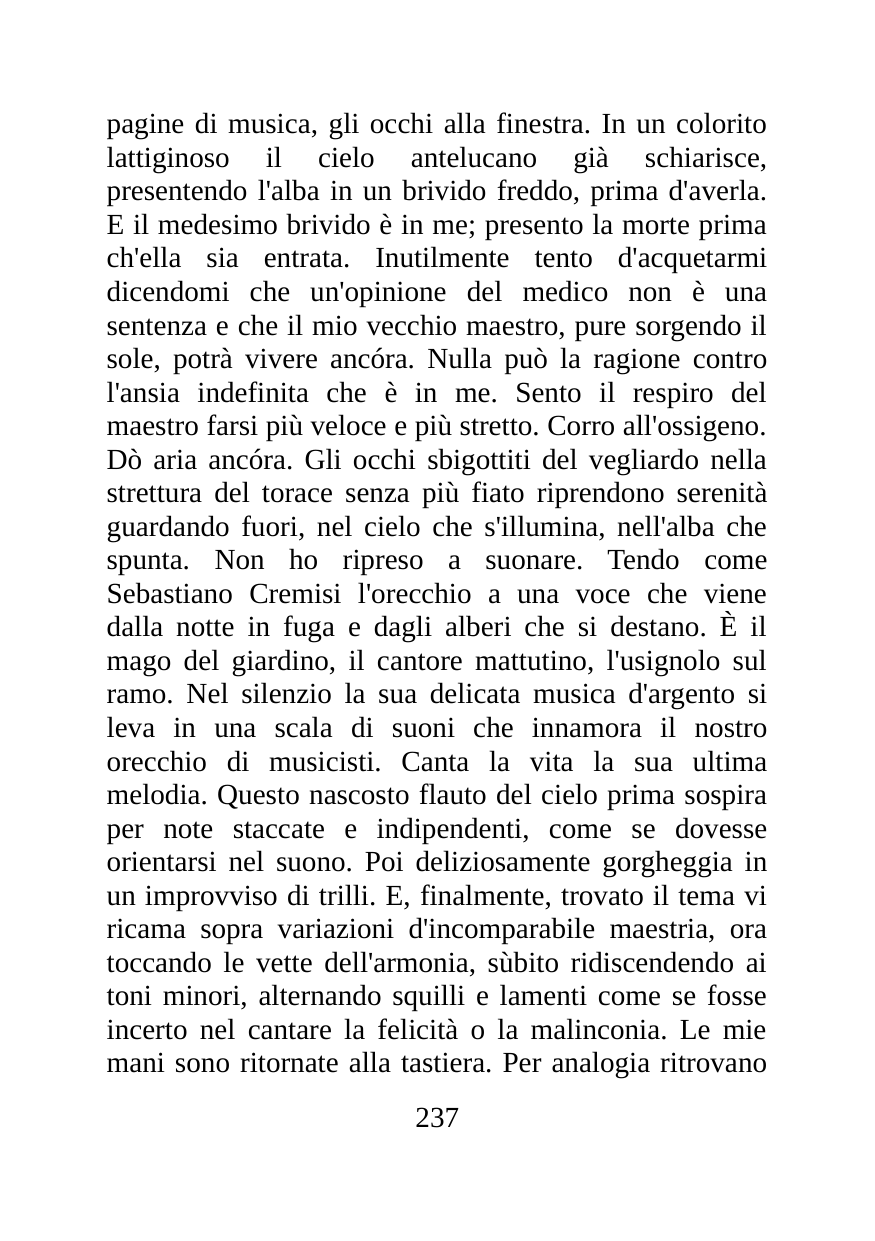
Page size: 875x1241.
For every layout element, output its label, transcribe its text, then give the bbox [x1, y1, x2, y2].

text pagine di musica, gli occhi alla finestra. In un colorito lattiginoso il cielo antelucano già schiarisce, presentendo l'alba in un brivido freddo, prima d'averla. E il medesimo brivido è in me; presento la morte prima ch'ella sia entrata. Inutilmente tento d'acquetarmi dicendomi che un'opinione del medico non è una sentenza e che il mio vecchio maestro, pure sorgendo il sole, potrà vivere ancóra. Nulla può la ragione contro l'ansia indefinita che è in me. Sento il respiro del maestro farsi più veloce e più stretto. Corro all'ossigeno. Dò aria ancóra. Gli occhi sbigottiti del vegliardo nella strettura del torace senza più fiato riprendono serenità guardando fuori, nel cielo che s'illumina, nell'alba che spunta. Non ho ripreso a suonare. Tendo come Sebastiano Cremisi l'orecchio a una voce che viene dalla notte in fuga e dagli alberi che si destano. È il mago del giardino, il cantore mattutino, l'usignolo sul ramo. Nel silenzio la sua delicata musica d'argento si leva in una scala di suoni che innamora il nostro orecchio di musicisti. Canta la vita la sua ultima melodia. Questo nascosto flauto del cielo prima sospira per note staccate e indipendenti, come se dovesse orientarsi nel suono. Poi deliziosamente gorgheggia in un improvviso di trilli. E, finalmente, trovato il tema vi ricama sopra variazioni d'incomparabile maestria, ora toccando le vette dell'armonia, sùbito ridiscendendo ai toni minori, alternando squilli e lamenti come se fosse incerto nel cantare la felicità o la malinconia. Le mie mani sono ritornate alla tastiera. Per analogia ritrovano [106, 106, 768, 1079]
